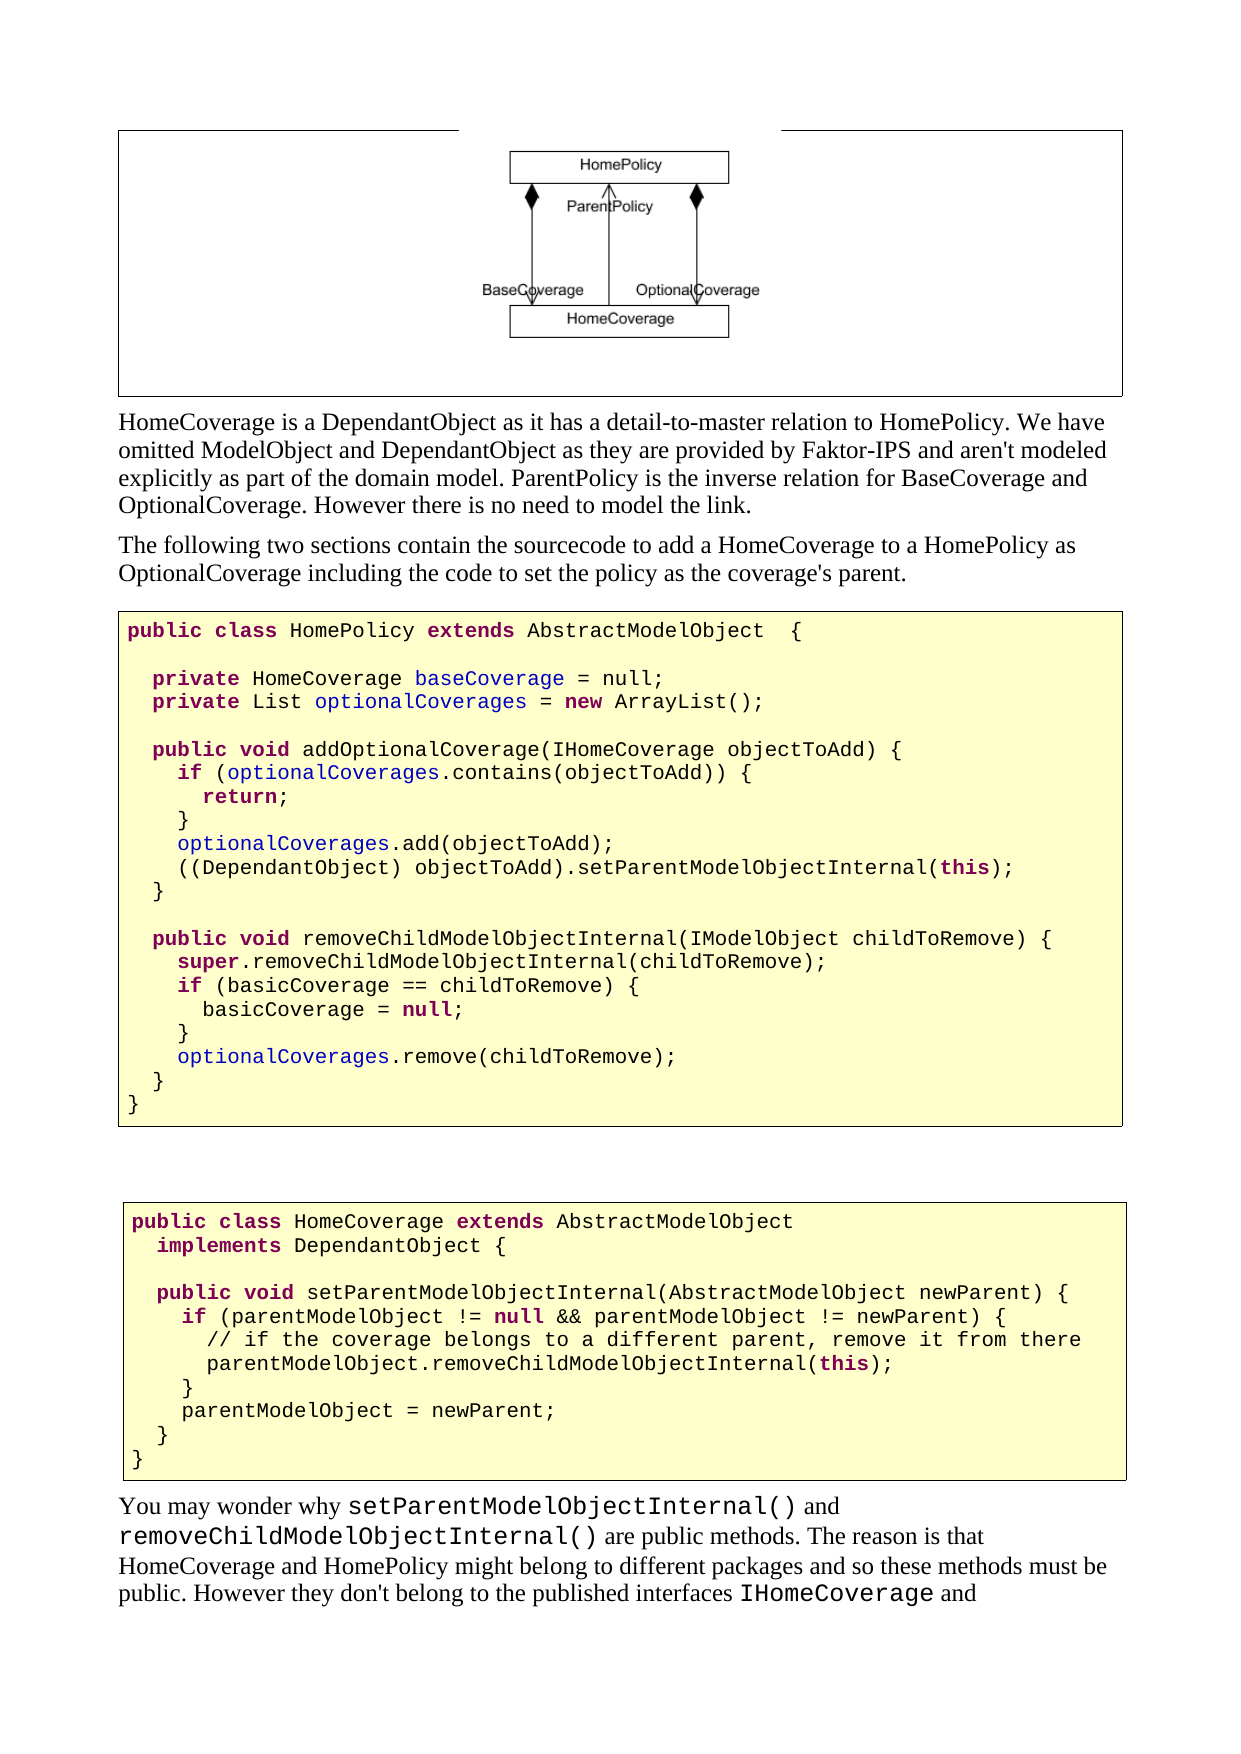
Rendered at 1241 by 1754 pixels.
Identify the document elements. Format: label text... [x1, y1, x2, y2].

text You may wonder why setParentModelObjectInternal() and removeChildModelObjectInternal() are public methods. The reason is that HomeCoverage and HomePolicy might belong to different packages and so these methods must be public. However they don't belong to the published interfaces IHomeCoverage and [118, 1178, 1122, 1609]
text public class HomePolicy extends AbstractModelObject { [127, 620, 1113, 644]
text } [127, 809, 1113, 833]
text } [131, 1424, 1117, 1448]
text parentModelObject.removeChildModelObjectInternal(this); [131, 1353, 1117, 1377]
text if (optionalCoverages.contains(objectToAdd)) { [127, 762, 1113, 786]
text } [127, 880, 1113, 904]
text implements DependantObject { [131, 1235, 1117, 1258]
text optionalCoverages.add(objectToAdd); [127, 833, 1113, 857]
text [118, 118, 1122, 130]
text return; [127, 786, 1113, 809]
text // if the coverage belongs to a different parent, remove it from there [131, 1329, 1117, 1353]
picture [458, 130, 782, 360]
text super.removeChildModelObjectInternal(childToRemove); [127, 951, 1113, 975]
text public void addOptionalCoverage(IHomeCoverage objectToAdd) { [127, 738, 1113, 762]
text if (basicCoverage == childToRemove) { [127, 975, 1113, 999]
text public class HomeCoverage extends AbstractModelObject [131, 1211, 1117, 1235]
text if (parentModelObject != null && parentModelObject != newParent) { [131, 1306, 1117, 1329]
text private List optionalCoverages = new ArrayList(); [127, 691, 1113, 715]
text public void setParentModelObjectInternal(AbstractModelObject newParent) { [131, 1282, 1117, 1306]
text optionalCoverages.remove(childToRemove); [127, 1046, 1113, 1069]
text HomeCoverage is a DependantObject as it has a detail-to-master relation to HomePolicy. We have omitted ModelObject and DependantObject as they are provided by Faktor-IPS and aren't modeled explicitly as part of the domain model. ParentPolicy is the inverse relation for BaseCoverage and OptionalCoverage. However there is no need to model the link. [118, 397, 1122, 519]
text } [127, 1093, 1113, 1117]
text ((DependantObject) objectToAdd).setParentModelObjectInternal(this); [127, 857, 1113, 880]
text } [127, 1069, 1113, 1093]
text basicCoverage = null; [127, 999, 1113, 1022]
text private HomeCoverage baseCoverage = null; [127, 668, 1113, 691]
text } [131, 1448, 1117, 1471]
text public void removeChildModelObjectInternal(IModelObject childToRemove) { [127, 928, 1113, 951]
text } [131, 1377, 1117, 1400]
text [119, 131, 1122, 396]
text } [127, 1022, 1113, 1046]
text The following two sections contain the sourcecode to add a HomeCoverage to a HomePolicy as OptionalCoverage including the code to set the policy as the coverage's parent. [118, 532, 1122, 587]
text parentModelObject = newParent; [131, 1400, 1117, 1424]
